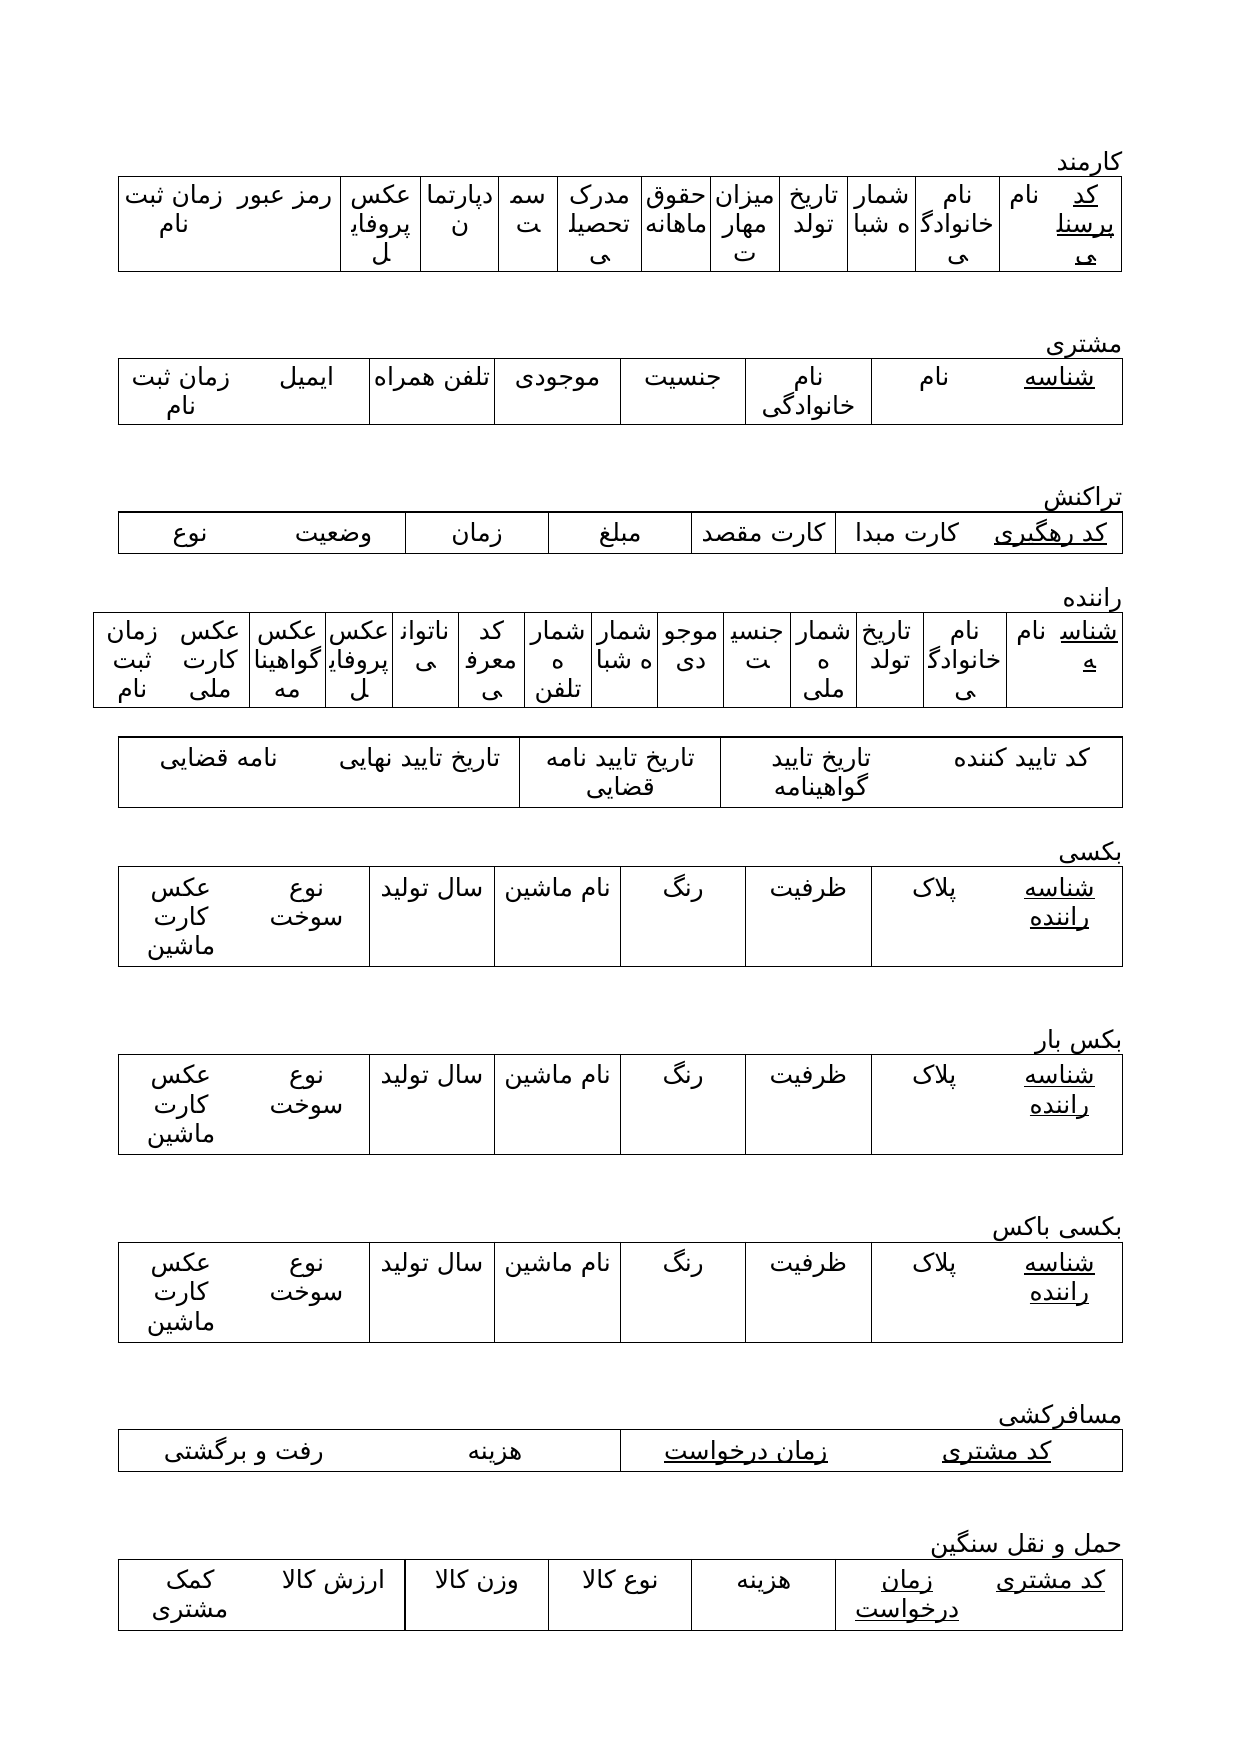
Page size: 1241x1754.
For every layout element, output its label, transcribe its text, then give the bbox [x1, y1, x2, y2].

table_header عکس گواهینامه [250, 613, 325, 707]
table_header عکس پروفایل [326, 613, 392, 707]
table_header زمان ثبت نام [119, 177, 229, 271]
table_header مدرک تحصیلی [558, 177, 641, 271]
table_header شناسه راننده [997, 867, 1122, 966]
table_header نامه قضایی [119, 738, 319, 807]
table_header پلاک [872, 1243, 997, 1342]
text مشتری [118, 329, 1122, 358]
table_header شماره ملی [791, 613, 856, 707]
table_header زمان ثبت نام [94, 613, 171, 707]
table_header کارت مقصد [692, 513, 835, 553]
table_header سال تولید [370, 1055, 494, 1154]
table_header هزینه [692, 1560, 835, 1629]
table_header کد رهگیری [979, 513, 1122, 553]
table_header تاریخ تولد [780, 177, 847, 271]
table_header کد تایید کننده [921, 738, 1122, 807]
table_header عکس کارت ماشین [119, 1243, 244, 1342]
text کارمند [118, 147, 1122, 176]
text بکس بار [118, 1025, 1122, 1054]
table_header موجودی [495, 359, 620, 424]
table_header هزینه [369, 1430, 620, 1471]
table_header تاریخ تایید نامه قضایی [520, 738, 720, 807]
table_header تاریخ تولد [857, 613, 923, 707]
table_header پلاک [872, 1055, 997, 1154]
text راننده [118, 583, 1122, 612]
text تراکنش [118, 482, 1122, 511]
table_header عکس کارت ملی [171, 613, 249, 707]
table_header ظرفیت [746, 1243, 871, 1342]
table_header نام ماشین [495, 1243, 620, 1342]
table_header شماره تلفن [525, 613, 591, 707]
table_header وزن کالا [406, 1560, 548, 1629]
table_header ناتوانی [393, 613, 458, 707]
table_header عکس پروفایل [341, 177, 420, 271]
table_header نام خانوادگی [916, 177, 999, 271]
table_header رنگ [621, 867, 745, 966]
table_header ظرفیت [746, 1055, 871, 1154]
table_header نوع سوخت [244, 867, 369, 966]
table_header جنسیت [724, 613, 790, 707]
table_header ارزش کالا [262, 1560, 404, 1629]
table_header تلفن همراه [370, 359, 494, 424]
table_header نام [1007, 613, 1056, 707]
table_header نوع سوخت [244, 1243, 369, 1342]
table_header نوع سوخت [244, 1055, 369, 1154]
table_header عکس کارت ماشین [119, 867, 244, 966]
table_header سال تولید [370, 867, 494, 966]
table_header نوع [119, 513, 262, 553]
table_header میزان مهارت [711, 177, 779, 271]
table_header شناسه [1056, 613, 1122, 707]
table_header زمان [406, 513, 548, 553]
text مسافرکشی [118, 1400, 1122, 1429]
table_header رنگ [621, 1243, 745, 1342]
text حمل و نقل سنگین [118, 1529, 1122, 1559]
table_header عکس کارت ماشین [119, 1055, 244, 1154]
table_header حقوق ماهانه [642, 177, 710, 271]
table_header شناسه راننده [997, 1055, 1122, 1154]
table_header ایمیل [244, 359, 369, 424]
table_header کد معرفی [459, 613, 524, 707]
table_header جنسیت [621, 359, 745, 424]
table_header نام ماشین [495, 1055, 620, 1154]
table_header زمان درخواست [836, 1560, 979, 1629]
table_header شناسه راننده [997, 1243, 1122, 1342]
table_header دپارتمان [421, 177, 498, 271]
table_header تاریخ تایید گواهینامه [721, 738, 921, 807]
table_header نوع کالا [549, 1560, 691, 1629]
table_header نام [1000, 177, 1049, 271]
table_header مبلغ [549, 513, 691, 553]
table_header کد مشتری [871, 1430, 1122, 1471]
table_header رفت و برگشتی [119, 1430, 369, 1471]
table_header نام [872, 359, 997, 424]
table_header موجودی [658, 613, 723, 707]
table_header پلاک [872, 867, 997, 966]
table_header نام ماشین [495, 867, 620, 966]
table_header زمان درخواست [621, 1430, 871, 1471]
text بکسی [118, 837, 1122, 866]
table_header سال تولید [370, 1243, 494, 1342]
table_header سمت [499, 177, 557, 271]
table_header شماره شبا [592, 613, 657, 707]
table_header کد مشتری [979, 1560, 1122, 1629]
table_header شماره شبا [848, 177, 915, 271]
table_header نام خانوادگی [746, 359, 871, 424]
table_header کد پرسنلی [1049, 177, 1121, 271]
text بکسی باکس [118, 1212, 1122, 1242]
table_header شناسه [997, 359, 1122, 424]
table_header وضعیت [262, 513, 405, 553]
table_header ظرفیت [746, 867, 871, 966]
table_header زمان ثبت نام [119, 359, 244, 424]
table_header کمک مشتری [119, 1560, 262, 1629]
table_header رنگ [621, 1055, 745, 1154]
table_header نام خانوادگی [924, 613, 1006, 707]
table_header رمز عبور [229, 177, 340, 271]
table_header کارت مبدا [836, 513, 979, 553]
table_header تاریخ تایید نهایی [319, 738, 519, 807]
